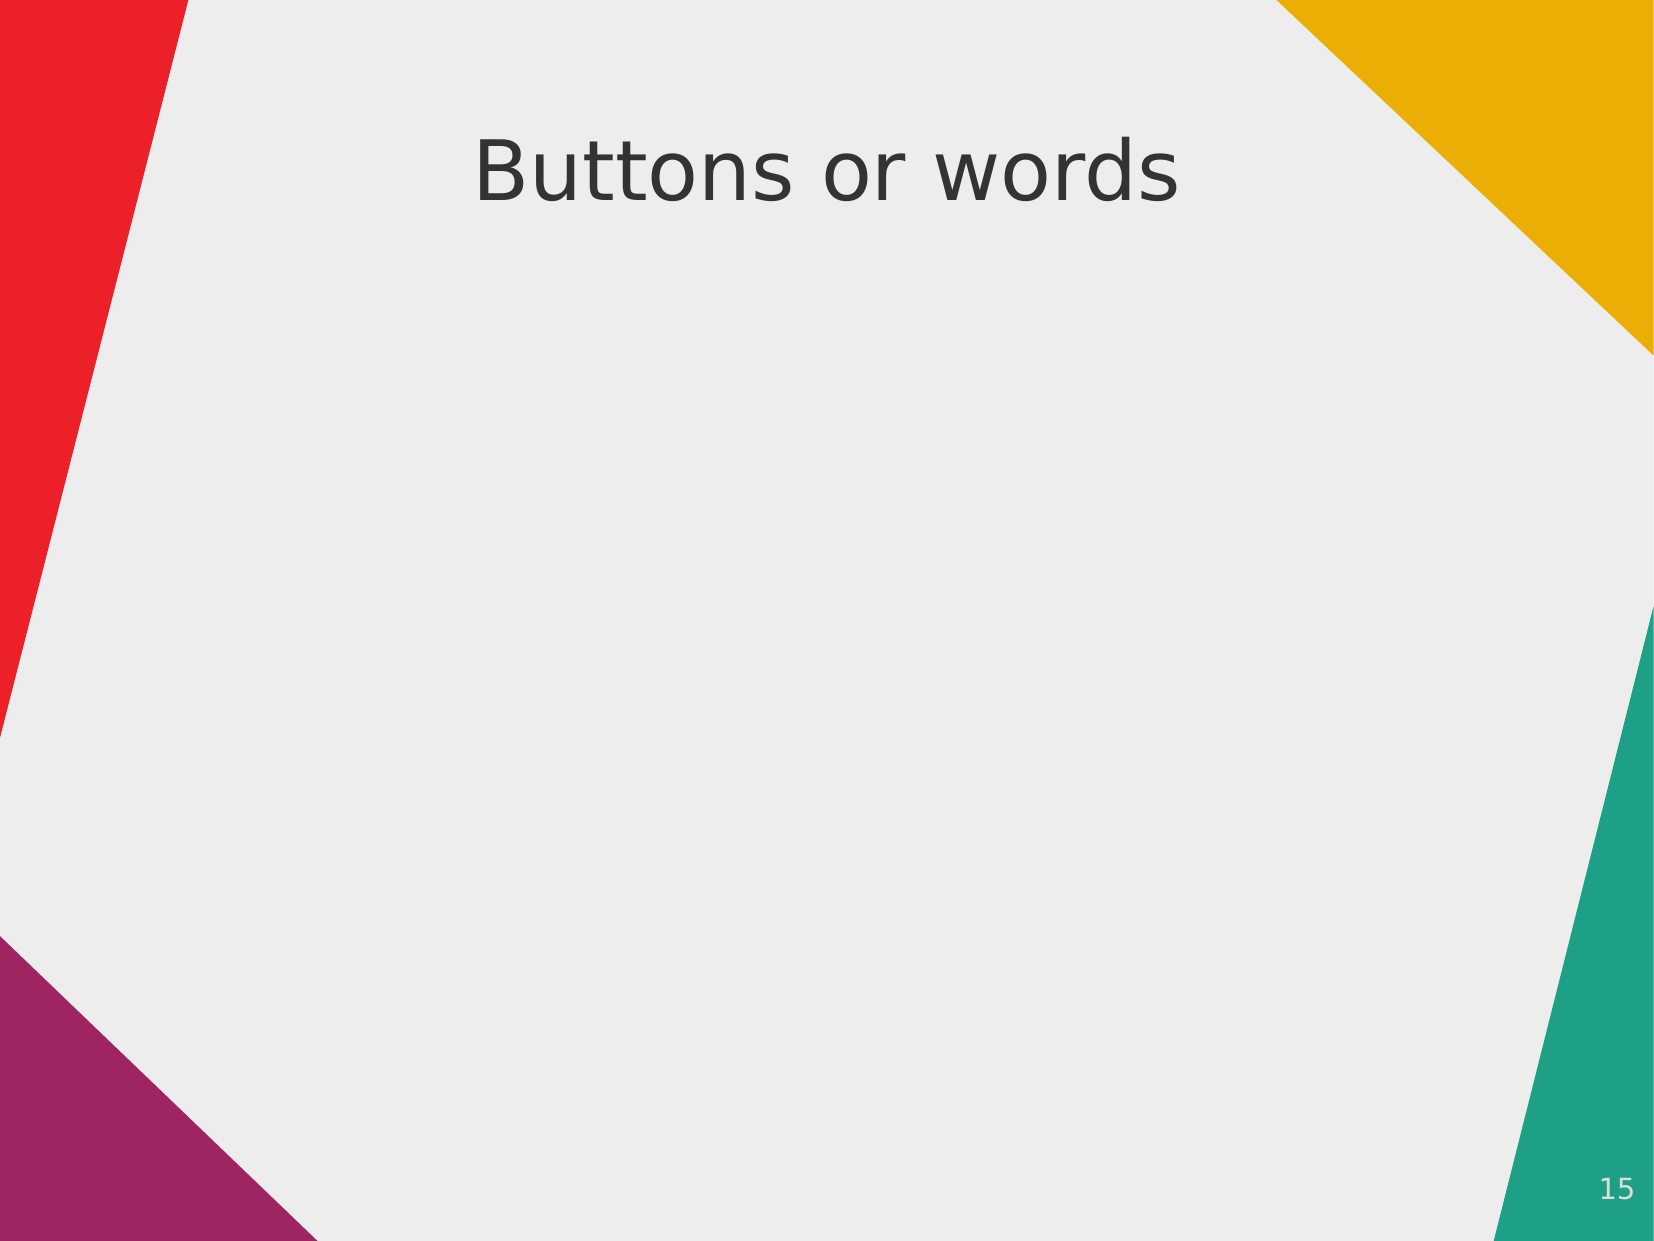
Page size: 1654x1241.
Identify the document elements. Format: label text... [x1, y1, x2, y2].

title Buttons or words [114, 73, 1539, 271]
